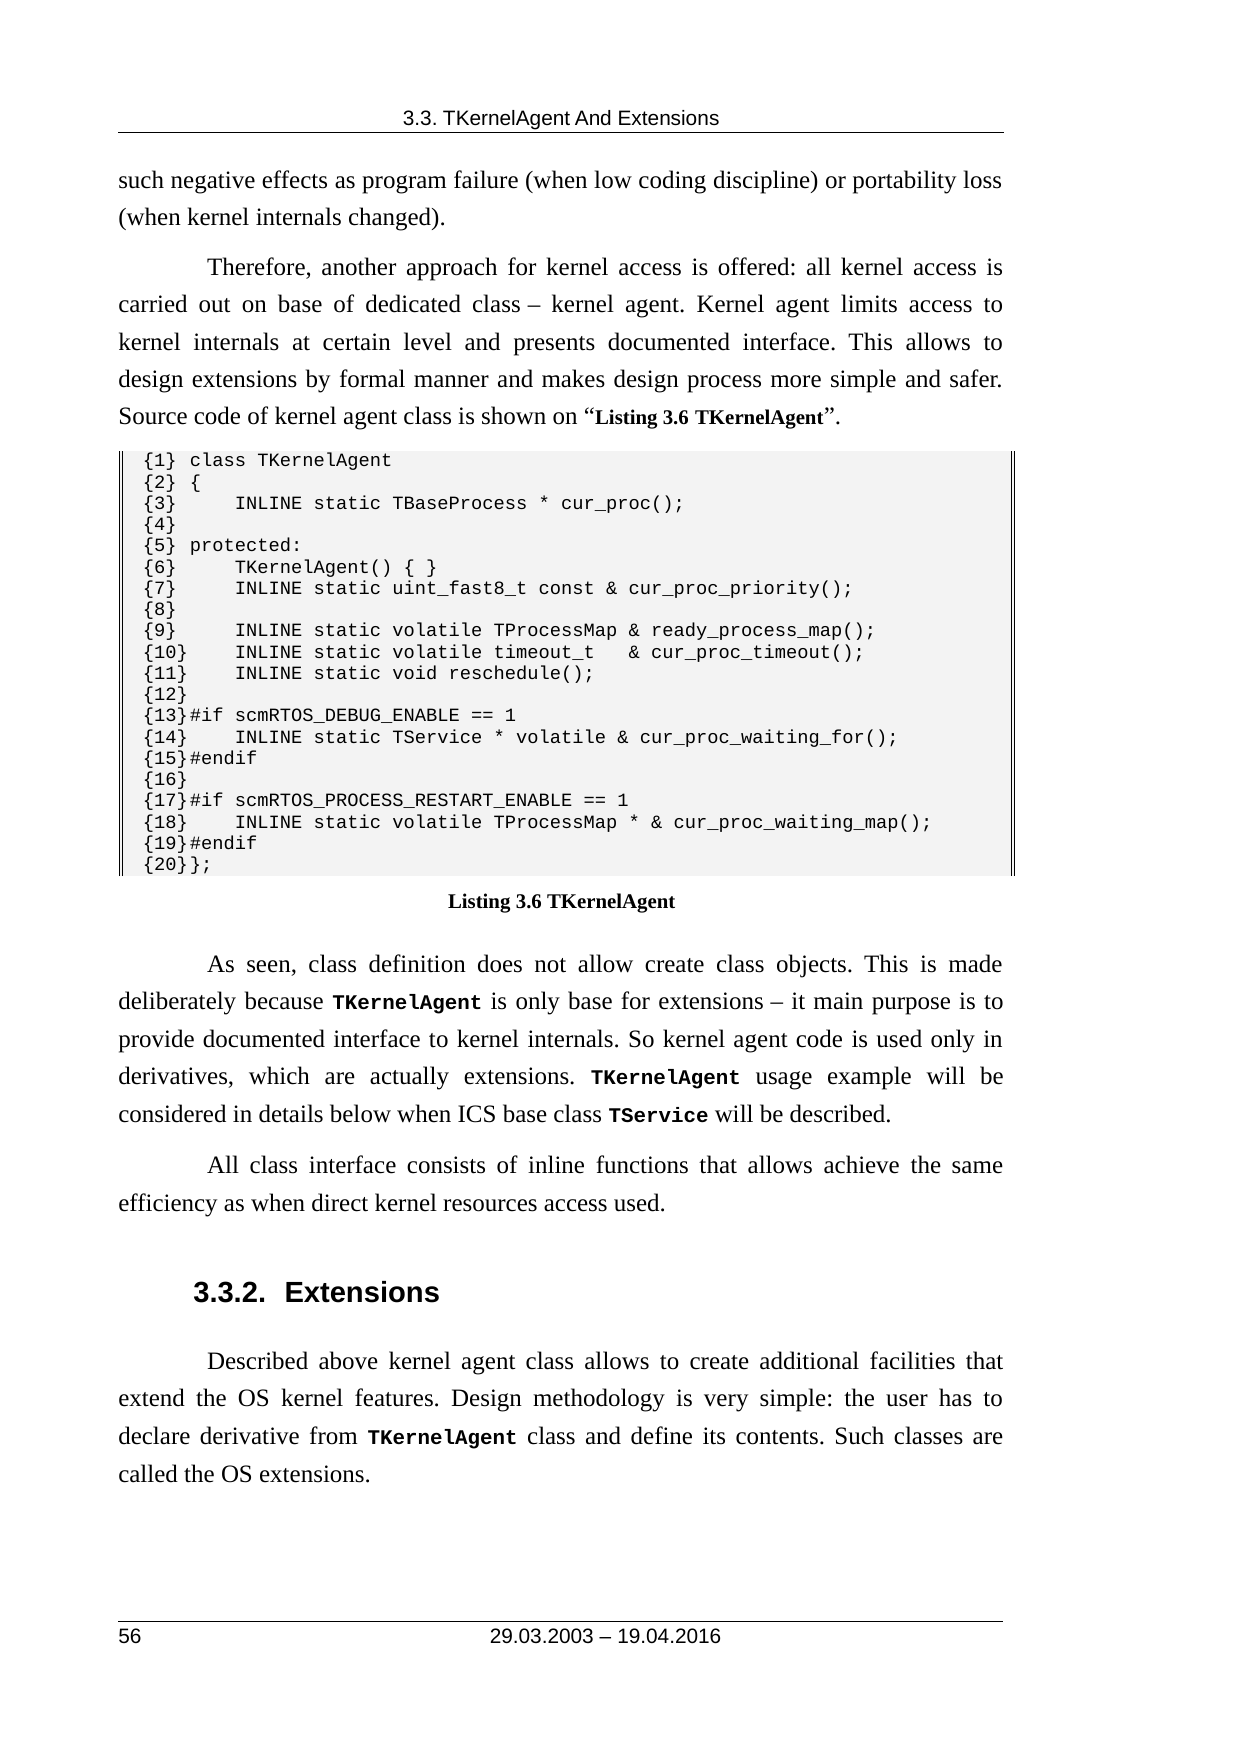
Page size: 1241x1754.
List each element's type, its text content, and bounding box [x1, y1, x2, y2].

list class TKernelAgent [123, 451, 1011, 472]
list INLINE static TBaseProcess * cur_proc(); [123, 494, 1011, 515]
list #if scmRTOS_DEBUG_ENABLE == 1 [123, 706, 1011, 727]
list #if scmRTOS_PROCESS_RESTART_ENABLE == 1 [123, 791, 1011, 812]
list INLINE static void reschedule(); [123, 664, 1011, 685]
list INLINE static volatile TProcessMap & ready_process_map(); [123, 621, 1011, 642]
list #endif [123, 749, 1011, 770]
list #endif [123, 834, 1011, 855]
list INLINE static volatile timeout_t & cur_proc_timeout(); [123, 642, 1011, 664]
list TKernelAgent() { } [123, 557, 1011, 579]
list INLINE static TService * volatile & cur_proc_waiting_for(); [123, 727, 1011, 749]
subtitle Extensions [193, 1275, 886, 1309]
list INLINE static uint_fast8_t const & cur_proc_priority(); [123, 579, 1011, 600]
text Therefore, another approach for kernel access is offered: all kernel access is carried out on base of dedicated class – kernel agent. Kernel agent limits access to kernel internals at certain level and presents documented interface. This allows to design extensions by formal manner and makes design process more simple and safer. Source code of kernel agent class is shown on “Listing 3.6 TKernelAgent”. [118, 252, 1004, 430]
list { [123, 472, 1011, 494]
text Described above kernel agent class allows to create additional facilities that extend the OS kernel features. Design methodology is very simple: the user has to declare derivative from TKernelAgent class and define its contents. Such classes are called the OS extensions. [118, 1346, 1004, 1488]
list }; [123, 855, 1011, 876]
list protected: [123, 536, 1011, 557]
text All class interface consists of inline functions that allows achieve the same efficiency as when direct kernel resources access used. [118, 1151, 1004, 1217]
list INLINE static volatile TProcessMap * & cur_proc_waiting_map(); [123, 812, 1011, 834]
text such negative effects as program failure (when low coding discipline) or portability loss (when kernel internals changed). [118, 165, 1004, 231]
text Listing 3.6 TKernelAgent [119, 889, 1004, 913]
text As seen, class definition does not allow create class objects. This is made deliberately because TKernelAgent is only base for extensions – it main purpose is to provide documented interface to kernel internals. So kernel agent code is used only in derivatives, which are actually extensions. TKernelAgent usage example will be considered in details below when ICS base class TService will be described. [118, 949, 1004, 1129]
